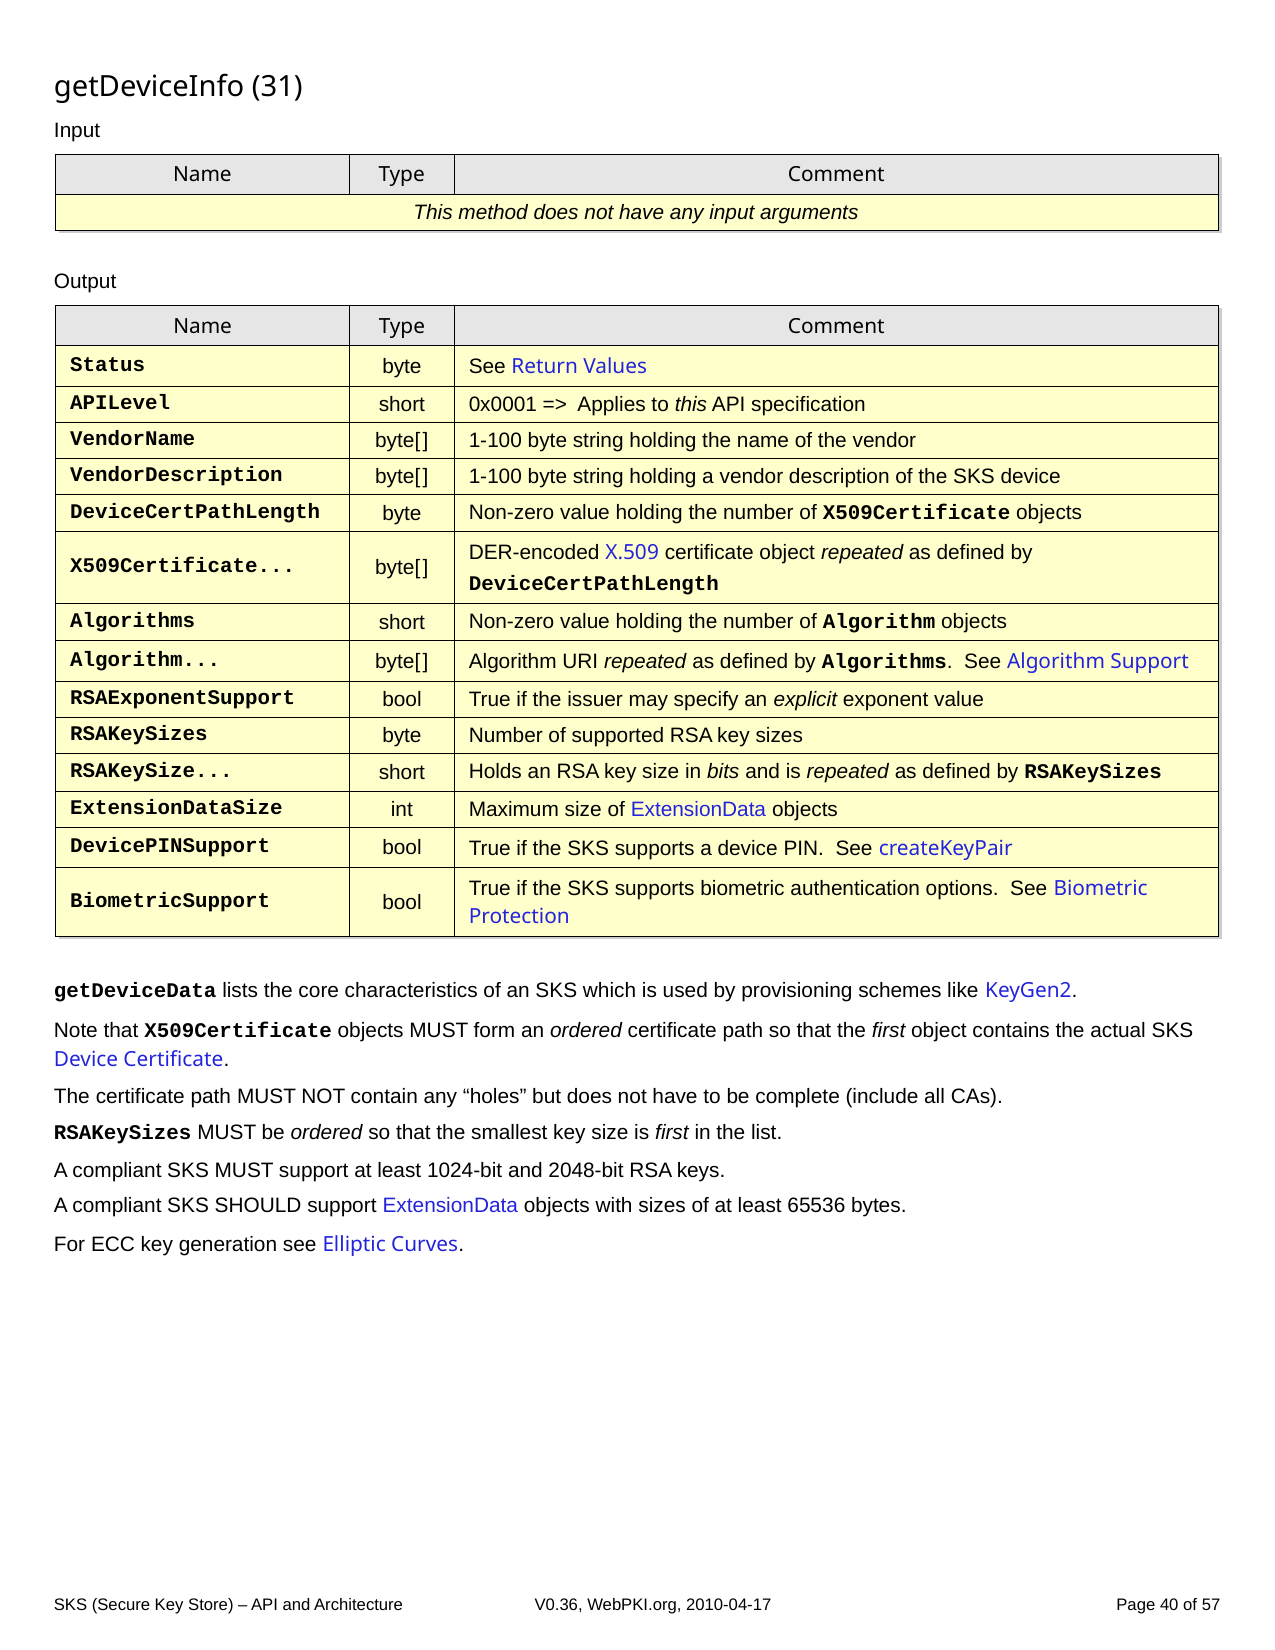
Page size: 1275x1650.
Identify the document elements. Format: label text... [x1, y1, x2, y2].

table_cell bool [350, 868, 454, 936]
table_cell bool [350, 828, 454, 867]
table_cell BiometricSupport [56, 868, 349, 936]
table_cell VendorDescription [56, 459, 349, 494]
table_cell Holds an RSA key size in bits and is repeated as defined by RSAKeySizes [455, 754, 1218, 791]
table_cell 1-100 byte string holding a vendor description of the SKS device [455, 459, 1218, 494]
table_cell Algorithm... [56, 641, 349, 681]
table_cell int [350, 792, 454, 827]
table_header Comment [455, 155, 1218, 194]
table_cell byte [350, 346, 454, 386]
text RSAKeySizes MUST be ordered so that the smallest key size is first in the list. [54, 1120, 1221, 1146]
table_header Name [56, 155, 349, 194]
table_cell Algorithm URI repeated as defined by Algorithms. See Algorithm Support [455, 641, 1218, 681]
text Output [54, 269, 1221, 293]
text A compliant SKS SHOULD support ExtensionData objects with sizes of at least 65536 bytes. [54, 1193, 1221, 1217]
table_cell Status [56, 346, 349, 386]
table_cell Algorithms [56, 604, 349, 640]
table_cell short [350, 754, 454, 791]
table_cell 1-100 byte string holding the name of the vendor [455, 423, 1218, 458]
table_cell X509Certificate... [56, 532, 349, 603]
table_cell DevicePINSupport [56, 828, 349, 867]
table_cell short [350, 604, 454, 640]
table_cell DeviceCertPathLength [56, 495, 349, 531]
table_header Name [56, 306, 349, 345]
subtitle getDeviceInfo (31) [54, 66, 1221, 105]
table_cell byte⁮[ ] [350, 423, 454, 458]
table_cell APILevel [56, 387, 349, 422]
table_cell RSAKeySizes [56, 718, 349, 753]
text For ECC key generation see Elliptic Curves. [54, 1229, 1221, 1257]
table_cell True if the SKS supports biometric authentication options. See Biometric Protection [455, 868, 1218, 936]
table_cell Non-zero value holding the number of X509Certificate objects [455, 495, 1218, 531]
table_cell Number of supported RSA key sizes [455, 718, 1218, 753]
table_header Type [350, 306, 454, 345]
table_cell DER-encoded X.509 certificate object repeated as defined by DeviceCertPathLength [455, 532, 1218, 603]
table_cell This method does not have any input arguments [56, 195, 1218, 230]
table_cell True if the SKS supports a device PIN. See createKeyPair [455, 828, 1218, 867]
table_cell True if the issuer may specify an explicit exponent value [455, 682, 1218, 717]
table_cell byte⁮[ ] [350, 641, 454, 681]
table_cell Non-zero value holding the number of Algorithm objects [455, 604, 1218, 640]
text Input [54, 118, 1221, 142]
table_cell bool [350, 682, 454, 717]
table_cell byte⁮[ ] [350, 459, 454, 494]
table_cell byte [350, 495, 454, 531]
table_header Type [350, 155, 454, 194]
table_header Comment [455, 306, 1218, 345]
table_cell VendorName [56, 423, 349, 458]
text The certificate path MUST NOT contain any “holes” but does not have to be complete (include all CAs). [54, 1084, 1221, 1108]
table_cell See Return Values [455, 346, 1218, 386]
table_cell short [350, 387, 454, 422]
table_cell Maximum size of ExtensionData objects [455, 792, 1218, 827]
table_cell byte [350, 718, 454, 753]
text A compliant SKS MUST support at least 1024-bit and 2048-bit RSA keys. [54, 1158, 1221, 1182]
table_cell byte⁮[ ] [350, 532, 454, 603]
table_cell RSAExponentSupport [56, 682, 349, 717]
table_cell 0x0001 => Applies to this API specification [455, 387, 1218, 422]
table_cell ExtensionDataSize [56, 792, 349, 827]
table_cell RSAKeySize... [56, 754, 349, 791]
text getDeviceData lists the core characteristics of an SKS which is used by provisioning schemes like KeyGen2. [54, 975, 1221, 1004]
text Note that X509Certificate objects MUST form an ordered certificate path so that the first object contains the actual SKS Device Certificate. [54, 1016, 1221, 1072]
